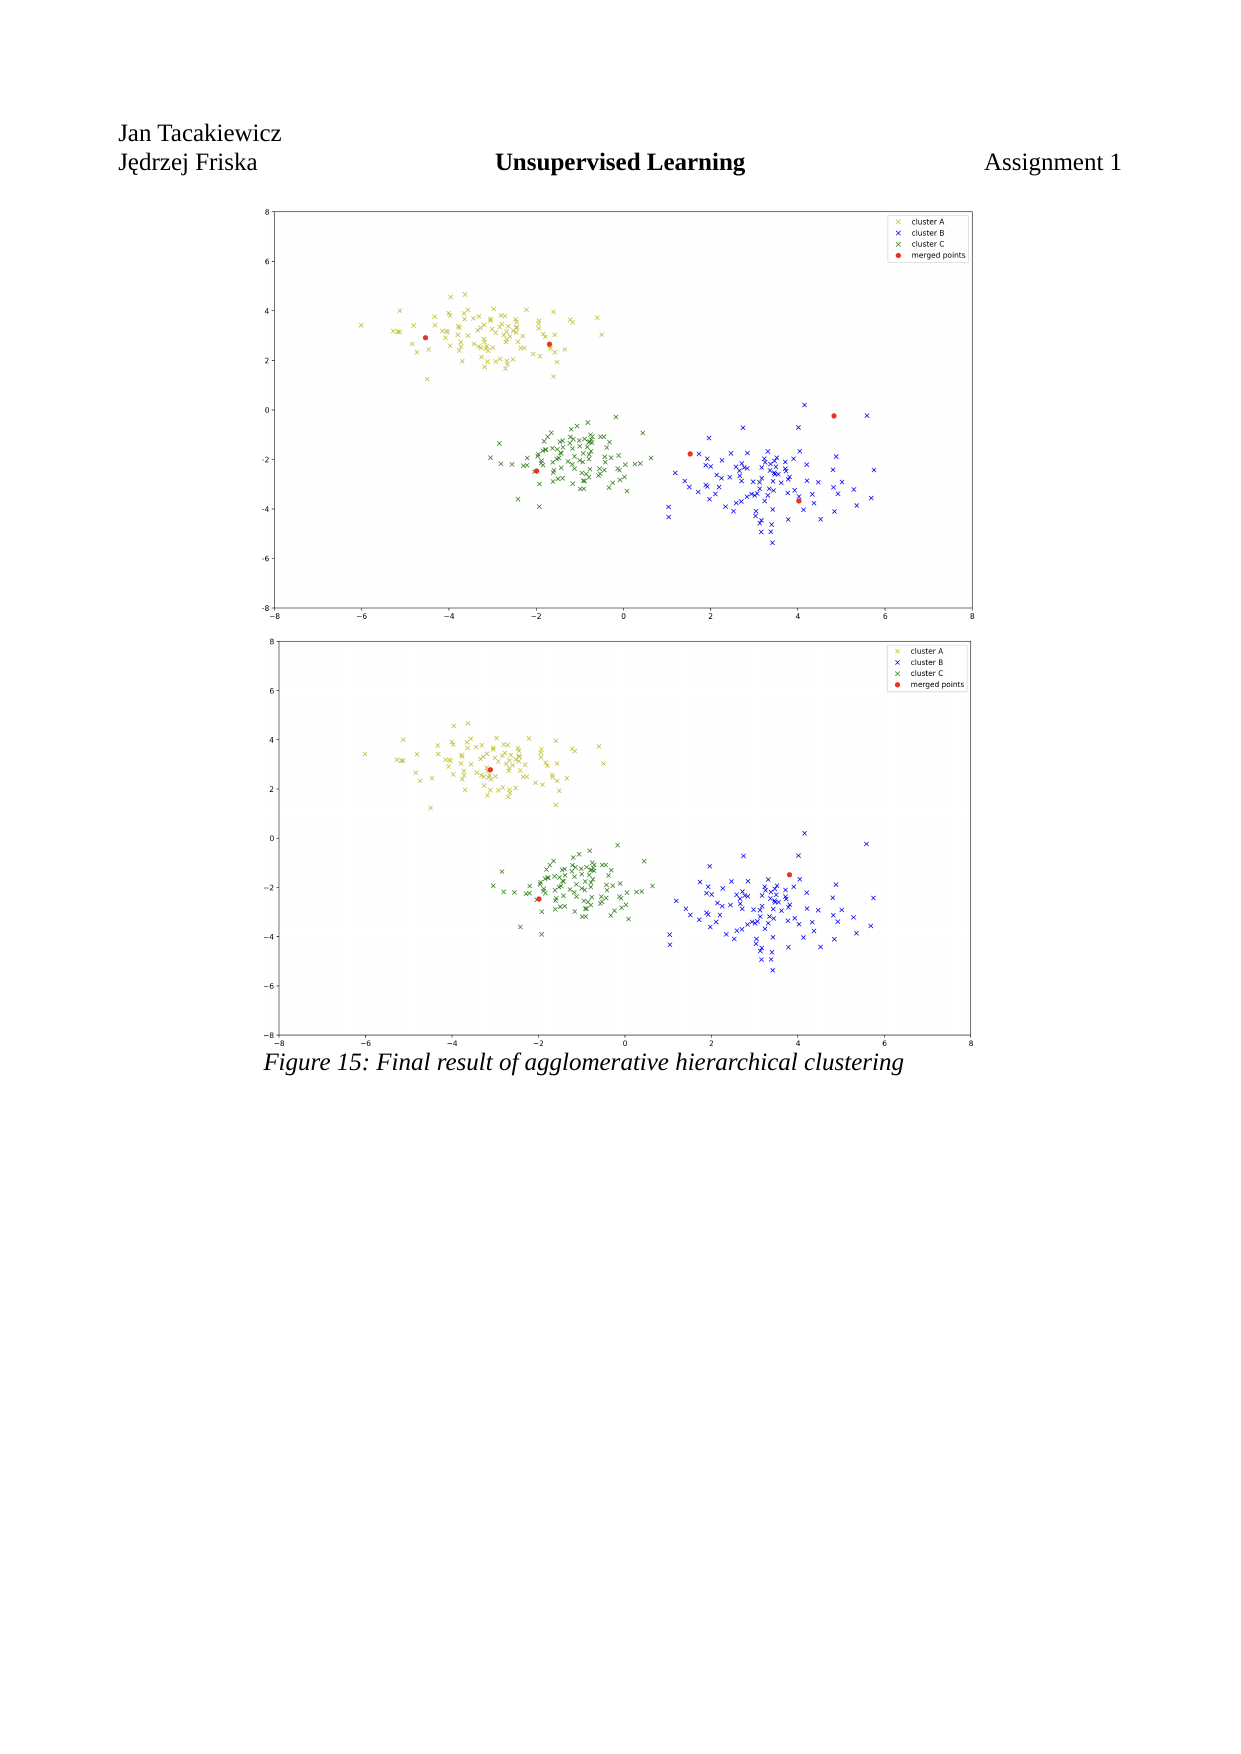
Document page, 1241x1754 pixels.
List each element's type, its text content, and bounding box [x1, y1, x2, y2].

picture [262, 205, 979, 622]
picture [263, 634, 977, 1048]
text Figure 15: Final result of agglomerative hierarchical clustering [263, 1048, 977, 1076]
